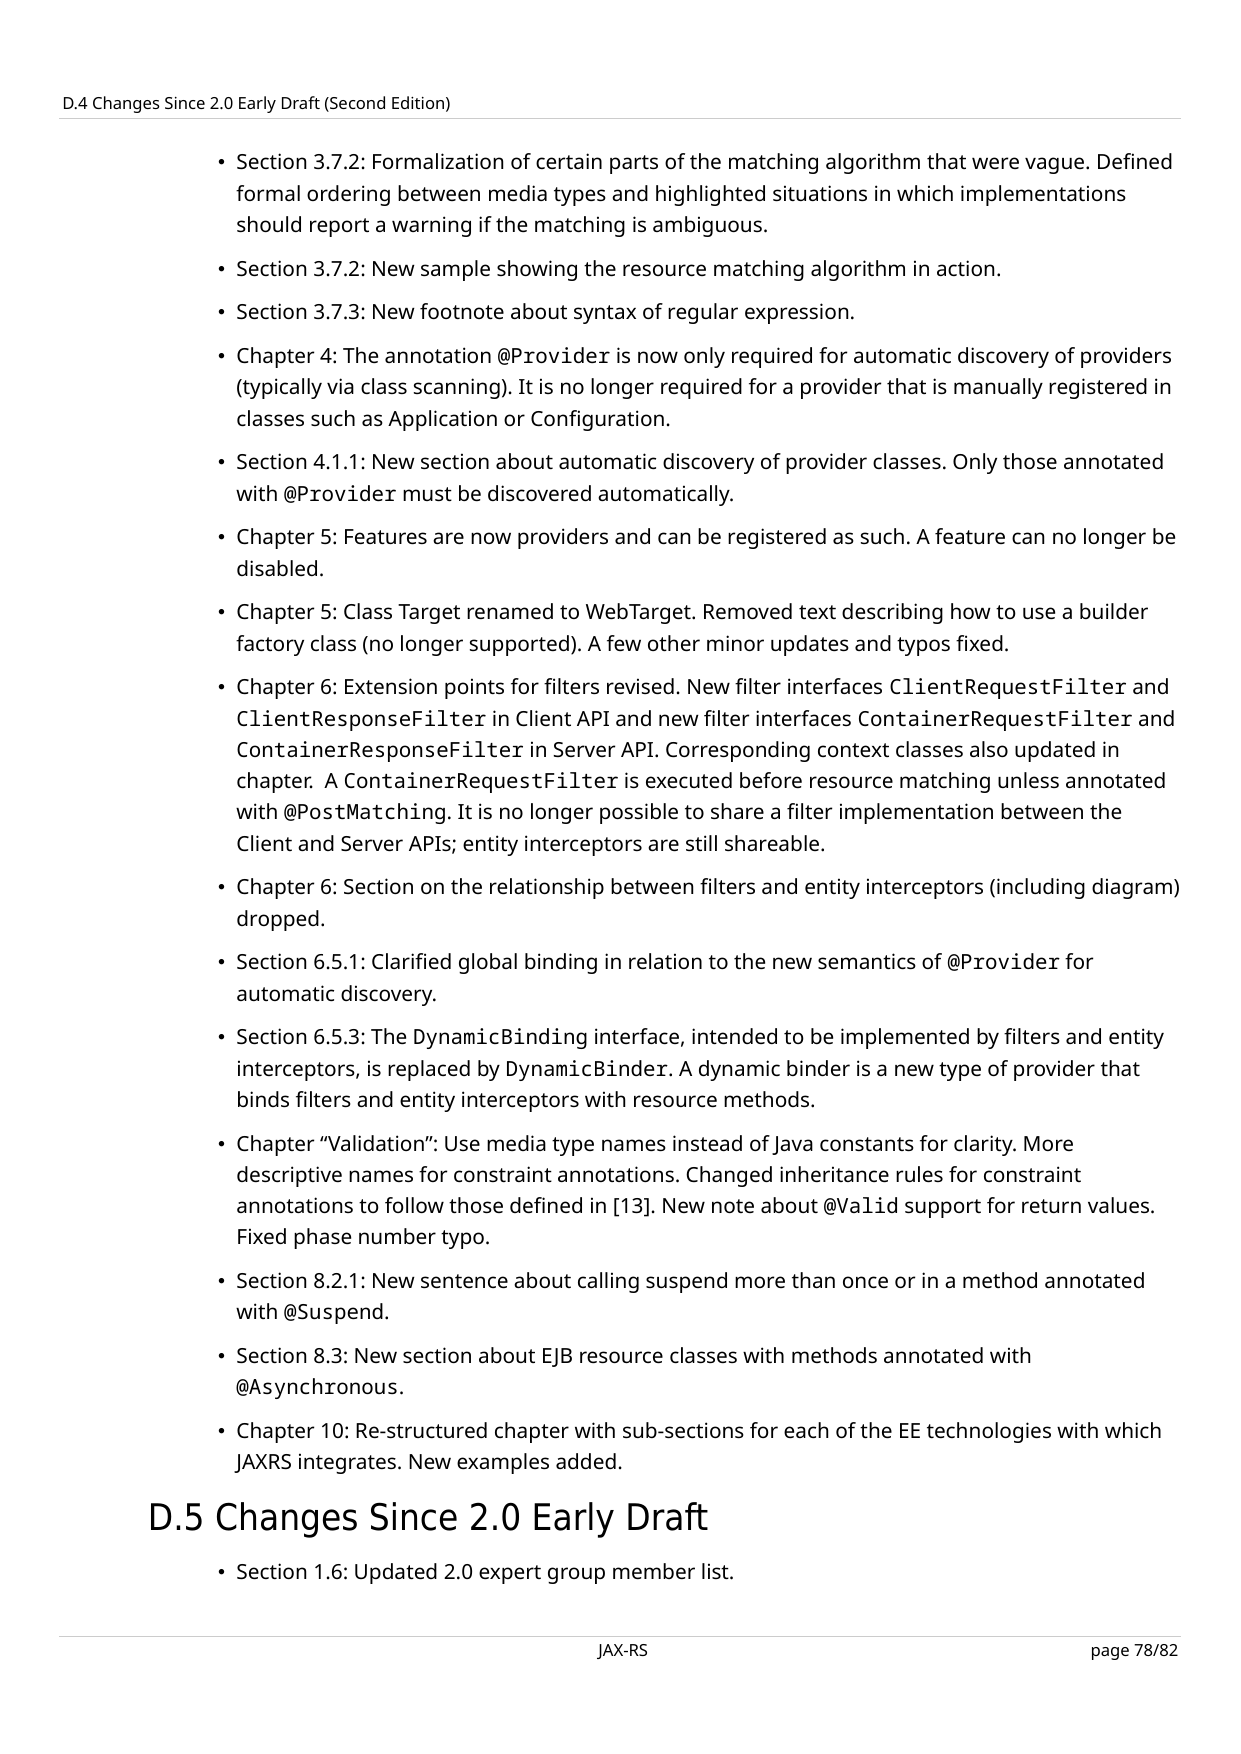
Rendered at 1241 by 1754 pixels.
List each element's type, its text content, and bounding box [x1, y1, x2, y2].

list Section 3.7.2: New sample showing the resource matching algorithm in action. [221, 254, 1181, 282]
list Chapter 5: Class Target renamed to WebTarget. Removed text describing how to use a builder factory class (no longer supported). A few other minor updates and typos fixed. [221, 597, 1181, 657]
list Section 6.5.3: The DynamicBinding interface, intended to be implemented by filters and entity interceptors, is replaced by DynamicBinder. A dynamic binder is a new type of provider that binds filters and entity interceptors with resource methods. [221, 1022, 1181, 1113]
list Chapter 6: Section on the relationship between filters and entity interceptors (including diagram) dropped. [221, 872, 1181, 932]
list Section 4.1.1: New section about automatic discovery of provider classes. Only those annotated with @Provider must be discovered automatically. [221, 447, 1181, 507]
list Section 3.7.2: Formalization of certain parts of the matching algorithm that were vague. Defined formal ordering between media types and highlighted situations in which implementations should report a warning if the matching is ambiguous. [221, 147, 1181, 238]
list Section 8.3: New section about EJB resource classes with methods annotated with @Asynchronous. [221, 1341, 1181, 1401]
list Section 6.5.1: Clarified global binding in relation to the new semantics of @Provider for automatic discovery. [221, 947, 1181, 1007]
list Chapter 6: Extension points for filters revised. New filter interfaces ClientRequestFilter and ClientResponseFilter in Client API and new filter interfaces ContainerRequestFilter and ContainerResponseFilter in Server API. Corresponding context classes also updated in chapter. A ContainerRequestFilter is executed before resource matching unless annotated with @PostMatching. It is no longer possible to share a filter implementation between the Client and Server APIs; entity interceptors are still shareable. [221, 672, 1181, 857]
list Section 1.6: Updated 2.0 expert group member list. [221, 1557, 1181, 1585]
list Chapter 5: Features are now providers and can be registered as such. A feature can no longer be disabled. [221, 522, 1181, 582]
list Chapter 4: The annotation @Provider is now only required for automatic discovery of providers (typically via class scanning). It is no longer required for a provider that is manually registered in classes such as Application or Configuration. [221, 341, 1181, 432]
list Section 3.7.3: New footnote about syntax of regular expression. [221, 297, 1181, 326]
list Section 8.2.1: New sentence about calling suspend more than once or in a method annotated with @Suspend. [221, 1266, 1181, 1326]
list Chapter 10: Re-structured chapter with sub-sections for each of the EE technologies with which JAXRS integrates. New examples added. [221, 1416, 1181, 1476]
subtitle D.5 Changes Since 2.0 Early Draft [133, 1496, 1181, 1539]
list Chapter “Validation”: Use media type names instead of Java constants for clarity. More descriptive names for constraint annotations. Changed inheritance rules for constraint annotations to follow those defined in [13]. New note about @Valid support for return values. Fixed phase number typo. [221, 1129, 1181, 1251]
